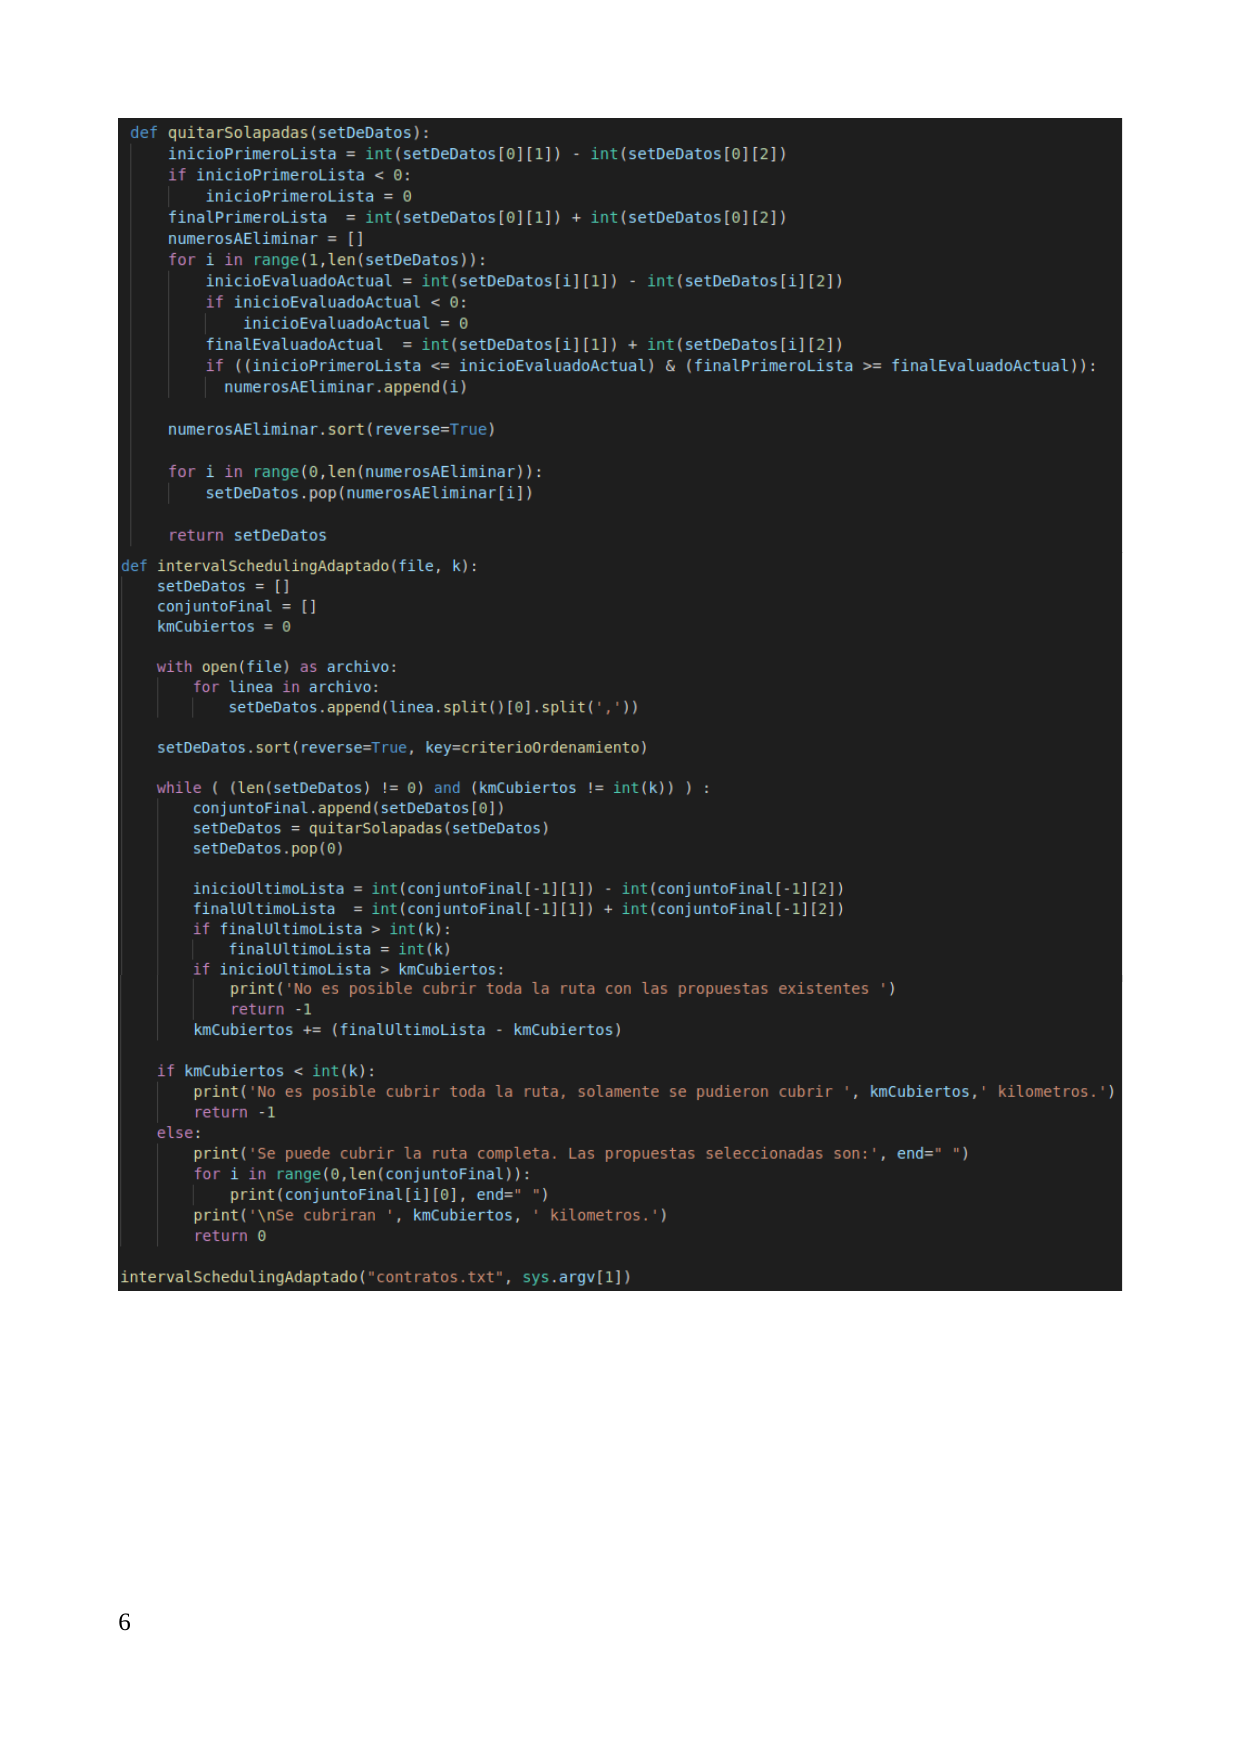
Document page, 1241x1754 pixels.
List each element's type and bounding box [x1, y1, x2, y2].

picture [118, 118, 1123, 1291]
